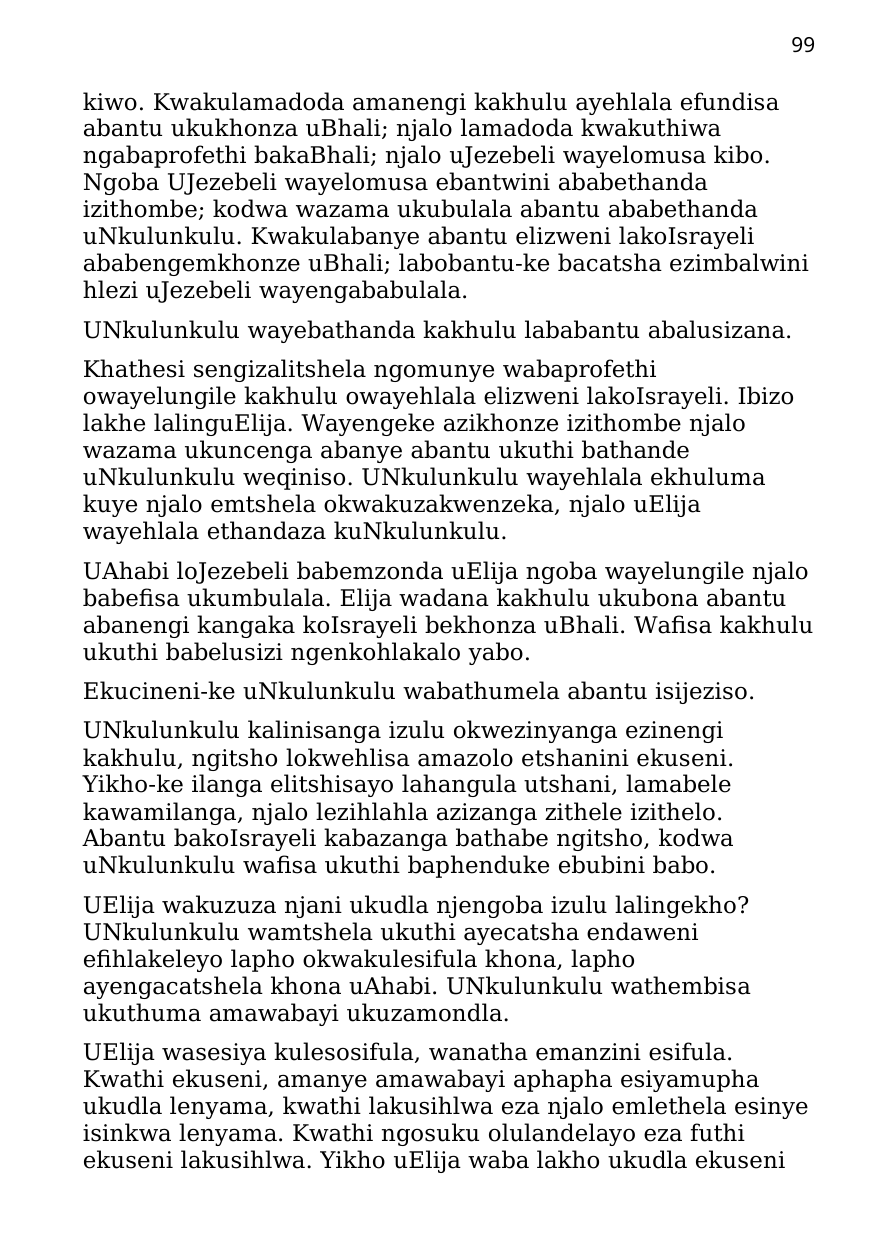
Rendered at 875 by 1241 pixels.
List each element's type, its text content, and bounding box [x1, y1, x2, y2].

text UElija wakuzuza njani ukudla njengoba izulu lalingekho? UNkulunkulu wamtshela ukuthi ayecatsha endaweni efihlakeleyo lapho okwakulesifula khona, lapho ayengacatshela khona uAhabi. UNkulunkulu wathembisa ukuthuma amawabayi ukuzamondla. [83, 892, 815, 1027]
text kiwo. Kwakulamadoda amanengi kakhulu ayehlala efundisa abantu ukukhonza uBhali; njalo lamadoda kwakuthiwa ngabaprofethi bakaBhali; njalo uJezebeli wayelomusa kibo. Ngoba UJezebeli wayelomusa ebantwini ababethanda izithombe; kodwa wazama ukubulala abantu ababethanda uNkulunkulu. Kwakulabanye abantu elizweni lakoIsrayeli ababengemkhonze uBhali; labobantu-ke bacatsha ezimbalwini hlezi uJezebeli wayengababulala. [83, 88, 815, 304]
text Khathesi sengizalitshela ngomunye wabaprofethi owayelungile kakhulu owayehlala elizweni lakoIsrayeli. Ibizo lakhe lalinguElija. Wayengeke azikhonze izithombe njalo wazama ukuncenga abanye abantu ukuthi bathande uNkulunkulu weqiniso. UNkulunkulu wayehlala ekhuluma kuye njalo emtshela okwakuzakwenzeka, njalo uElija wayehlala ethandaza kuNkulunkulu. [83, 356, 815, 545]
text UElija wasesiya kulesosifula, wanatha emanzini esifula. Kwathi ekuseni, amanye amawabayi aphapha esiyamupha ukudla lenyama, kwathi lakusihlwa eza njalo emlethela esinye isinkwa lenyama. Kwathi ngosuku olulandelayo eza futhi ekuseni lakusihlwa. Yikho uElija waba lakho ukudla ekuseni [83, 1039, 815, 1174]
text UNkulunkulu wayebathanda kakhulu lababantu abalusizana. [83, 317, 815, 344]
text Ekucineni-ke uNkulunkulu wabathumela abantu isijeziso. [83, 678, 815, 705]
text UAhabi loJezebeli babemzonda uElija ngoba wayelungile njalo babefisa ukumbulala. Elija wadana kakhulu ukubona abantu abanengi kangaka koIsrayeli bekhonza uBhali. Wafisa kakhulu ukuthi babelusizi ngenkohlakalo yabo. [83, 558, 815, 666]
text UNkulunkulu kalinisanga izulu okwezinyanga ezinengi kakhulu, ngitsho lokwehlisa amazolo etshanini ekuseni. Yikho-ke ilanga elitshisayo lahangula utshani, lamabele kawamilanga, njalo lezihlahla azizanga zithele izithelo. Abantu bakoIsrayeli kabazanga bathabe ngitsho, kodwa uNkulunkulu wafisa ukuthi baphenduke ebubini babo. [83, 717, 815, 879]
